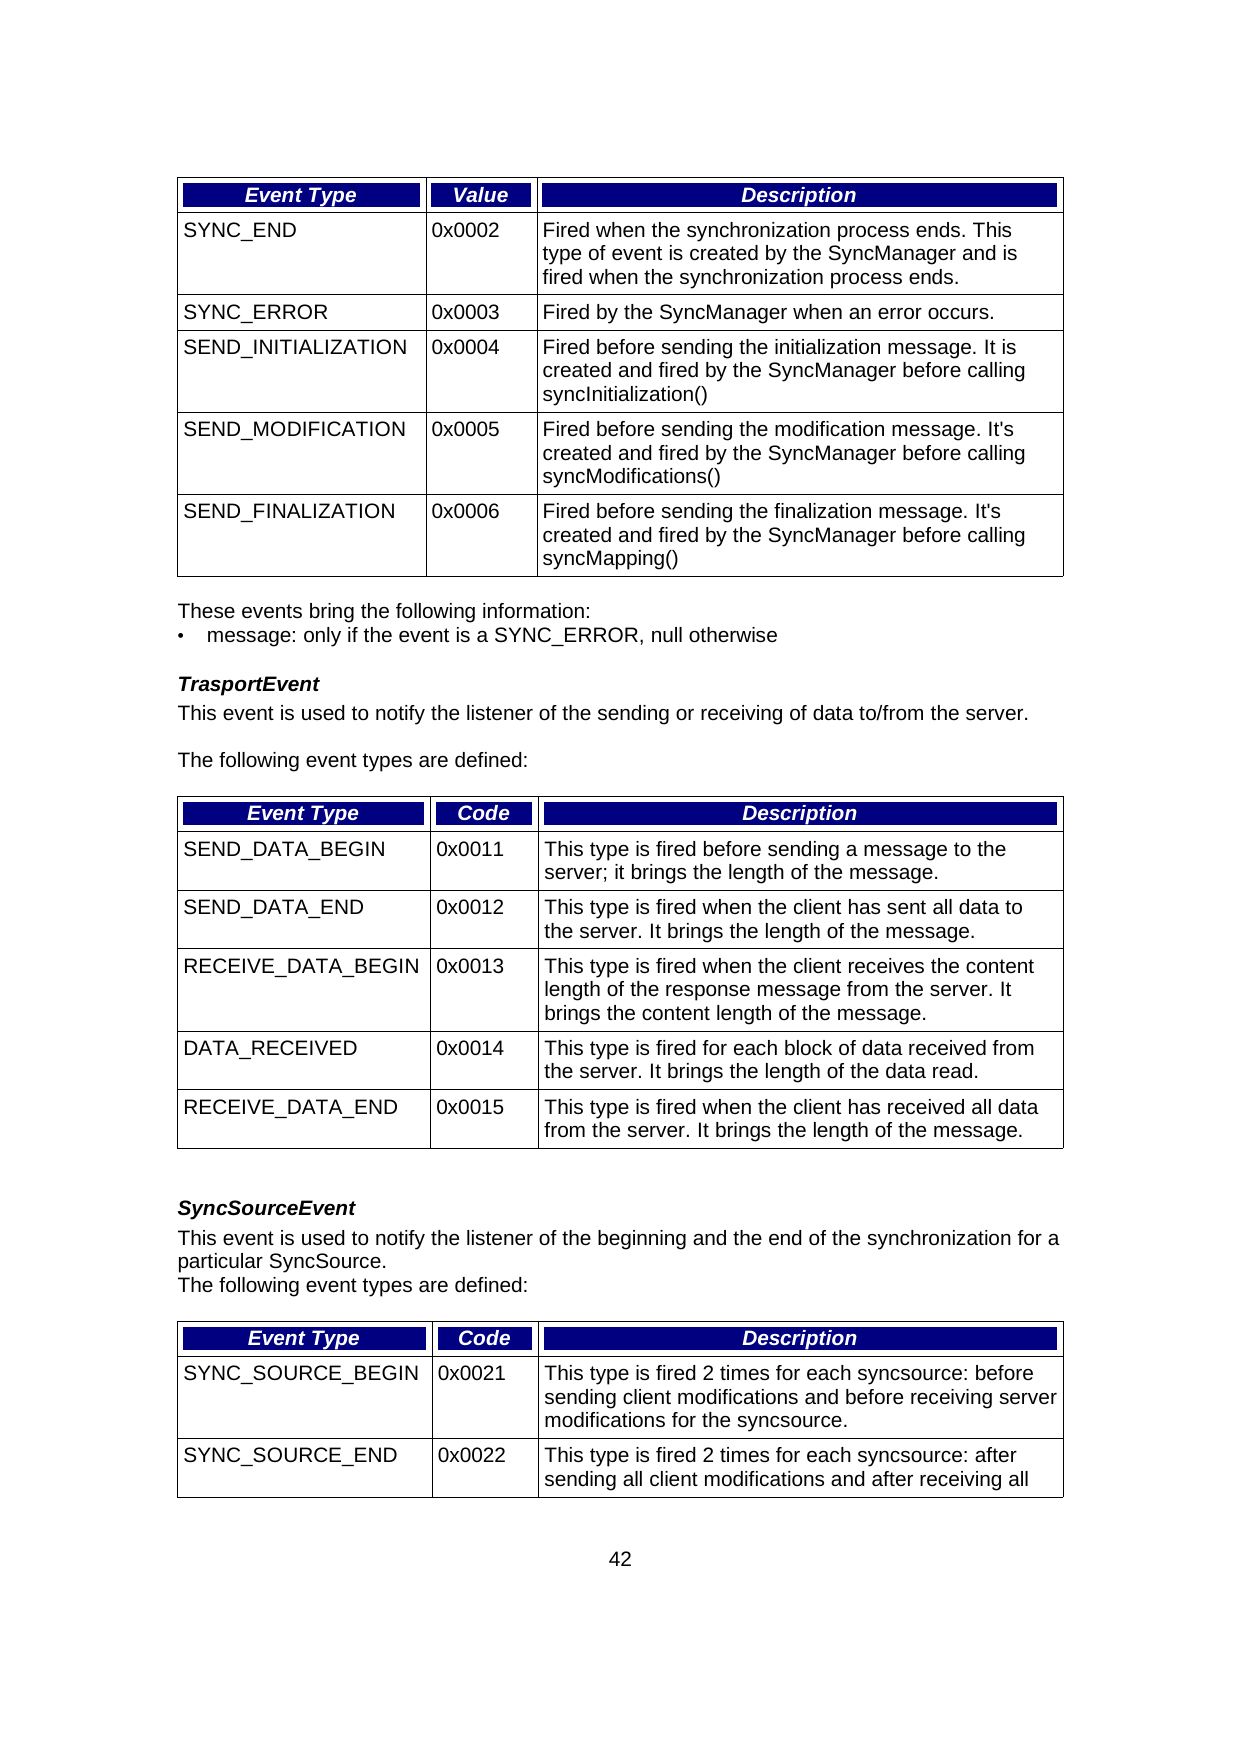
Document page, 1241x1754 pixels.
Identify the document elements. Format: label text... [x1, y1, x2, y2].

text These events bring the following information: [177, 600, 1063, 623]
table_cell 0x0006 [427, 495, 537, 576]
table_header Event Type [178, 178, 426, 212]
table_cell SYNC_SOURCE_BEGIN [178, 1357, 432, 1438]
subtitle TrasportEvent [177, 672, 1063, 696]
table_cell Fired by the SyncManager when an error occurs. [538, 295, 1063, 330]
table_cell Fired when the synchronization process ends. This type of event is created by the SyncManager and is fired when the synchronization process ends. [538, 213, 1063, 294]
table_cell 0x0011 [431, 832, 538, 890]
table_header Code [431, 797, 538, 831]
table_cell SYNC_END [178, 213, 426, 294]
text This event is used to notify the listener of the beginning and the end of the synchronization for a particular SyncSource. [177, 1226, 1063, 1273]
table_cell This type is fired when the client has received all data from the server. It brings the length of the message. [539, 1090, 1063, 1148]
text The following event types are defined: [177, 749, 1063, 772]
text This event is used to notify the listener of the sending or receiving of data to/from the server. [177, 702, 1063, 725]
table_cell SEND_DATA_END [178, 891, 430, 948]
table_cell Fired before sending the modification message. It's created and fired by the SyncManager before calling syncModifications() [538, 413, 1063, 494]
table_cell 0x0005 [427, 413, 537, 494]
table_cell RECEIVE_DATA_BEGIN [178, 949, 430, 1031]
table_cell This type is fired 2 times for each syncsource: after sending all client modifications and after receiving all [539, 1439, 1063, 1497]
table_cell Fired before sending the finalization message. It's created and fired by the SyncManager before calling syncMapping() [538, 495, 1063, 576]
table_header Description [538, 178, 1063, 212]
table_cell SEND_DATA_BEGIN [178, 832, 430, 890]
table_cell This type is fired when the client has sent all data to the server. It brings the length of the message. [539, 891, 1063, 948]
table_cell This type is fired before sending a message to the server; it brings the length of the message. [539, 832, 1063, 890]
table_cell 0x0012 [431, 891, 538, 948]
table_cell This type is fired for each block of data received from the server. It brings the length of the data read. [539, 1032, 1063, 1089]
table_cell 0x0002 [427, 213, 537, 294]
table_cell 0x0022 [433, 1439, 538, 1497]
table_cell SEND_INITIALIZATION [178, 331, 426, 412]
table_header Event Type [178, 1322, 432, 1356]
table_cell SEND_MODIFICATION [178, 413, 426, 494]
table_cell 0x0021 [433, 1357, 538, 1438]
table_cell 0x0003 [427, 295, 537, 330]
table_cell This type is fired 2 times for each syncsource: before sending client modifications and before receiving server modifications for the syncsource. [539, 1357, 1063, 1438]
table_cell SYNC_SOURCE_END [178, 1439, 432, 1497]
table_cell 0x0014 [431, 1032, 538, 1089]
table_cell SEND_FINALIZATION [178, 495, 426, 576]
text The following event types are defined: [177, 1273, 1063, 1297]
table_cell DATA_RECEIVED [178, 1032, 430, 1089]
table_header Code [433, 1322, 538, 1356]
table_header Description [539, 797, 1063, 831]
table_cell RECEIVE_DATA_END [178, 1090, 430, 1148]
subtitle SyncSourceEvent [177, 1197, 1063, 1220]
table_header Description [539, 1322, 1063, 1356]
table_cell SYNC_ERROR [178, 295, 426, 330]
table_cell 0x0013 [431, 949, 538, 1031]
table_cell 0x0015 [431, 1090, 538, 1148]
table_cell 0x0004 [427, 331, 537, 412]
table_cell This type is fired when the client receives the content length of the response message from the server. It brings the content length of the message. [539, 949, 1063, 1031]
table_cell Fired before sending the initialization message. It is created and fired by the SyncManager before calling syncInitialization() [538, 331, 1063, 412]
table_header Value [427, 178, 537, 212]
table_header Event Type [178, 797, 430, 831]
list message: only if the event is a SYNC_ERROR, null otherwise [177, 623, 1063, 647]
